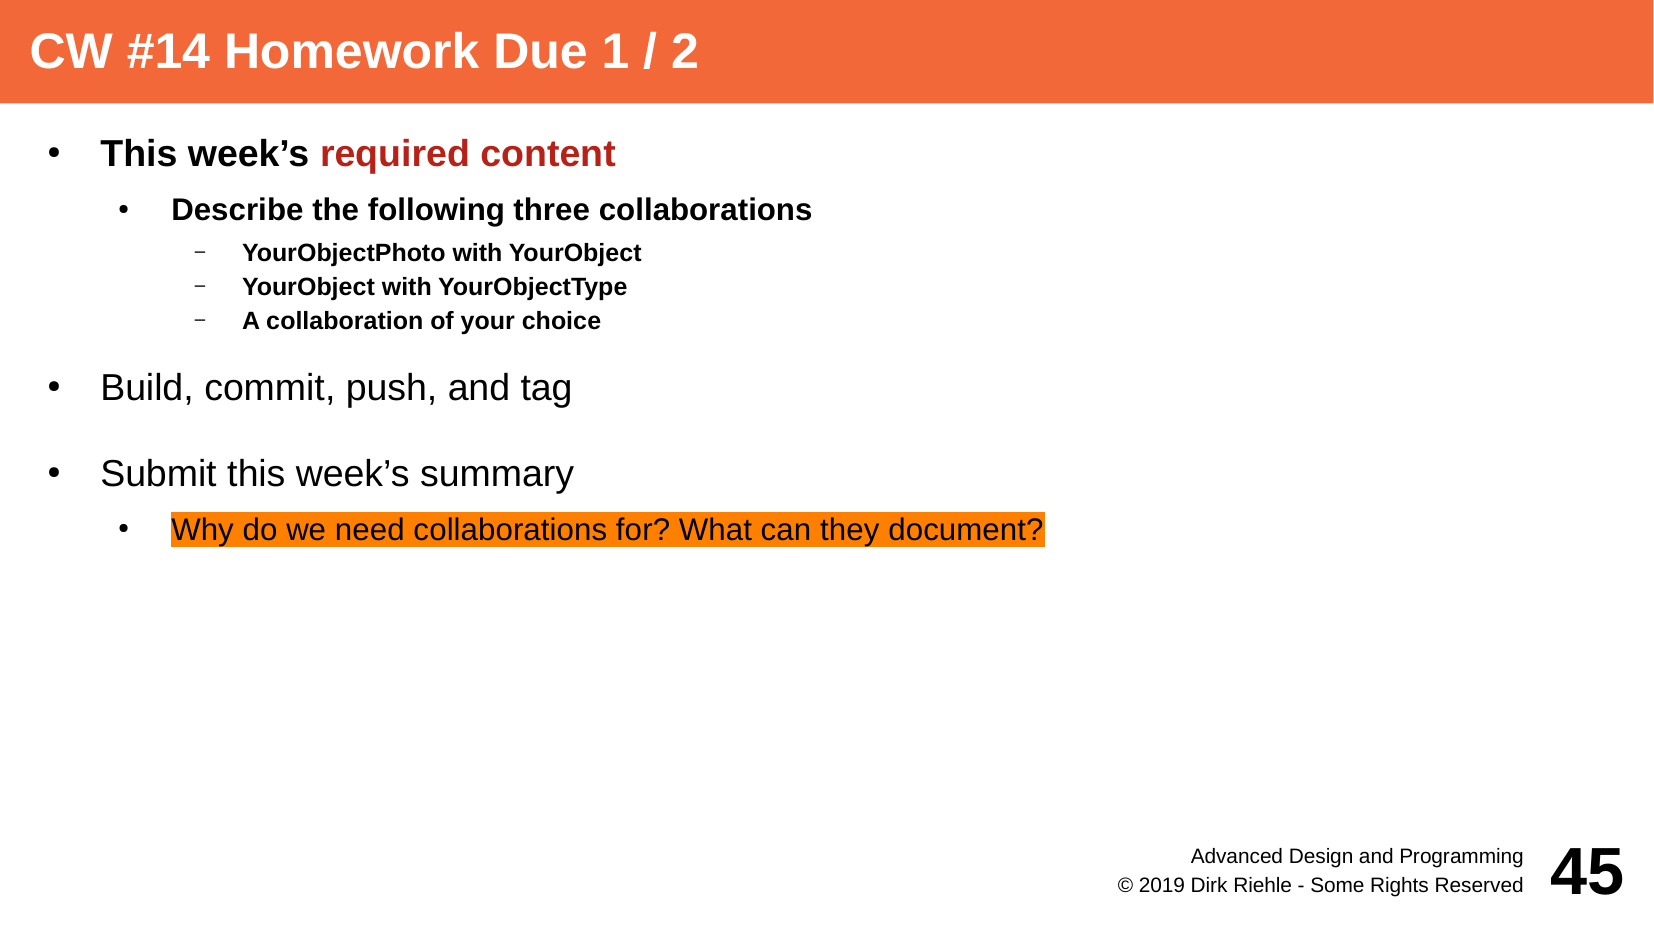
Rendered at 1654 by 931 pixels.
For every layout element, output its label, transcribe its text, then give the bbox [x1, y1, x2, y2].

title CW #14 Homework Due 1 / 2 [0, 0, 1654, 104]
list This week’s required content Describe the following three collaborations YourObjectPhoto with YourObject YourObject with YourObjectType A collaboration of your choice Build, commit, push, and tag Submit this week’s summary Why do we need collaborations for? What can they document? [29, 132, 1625, 813]
